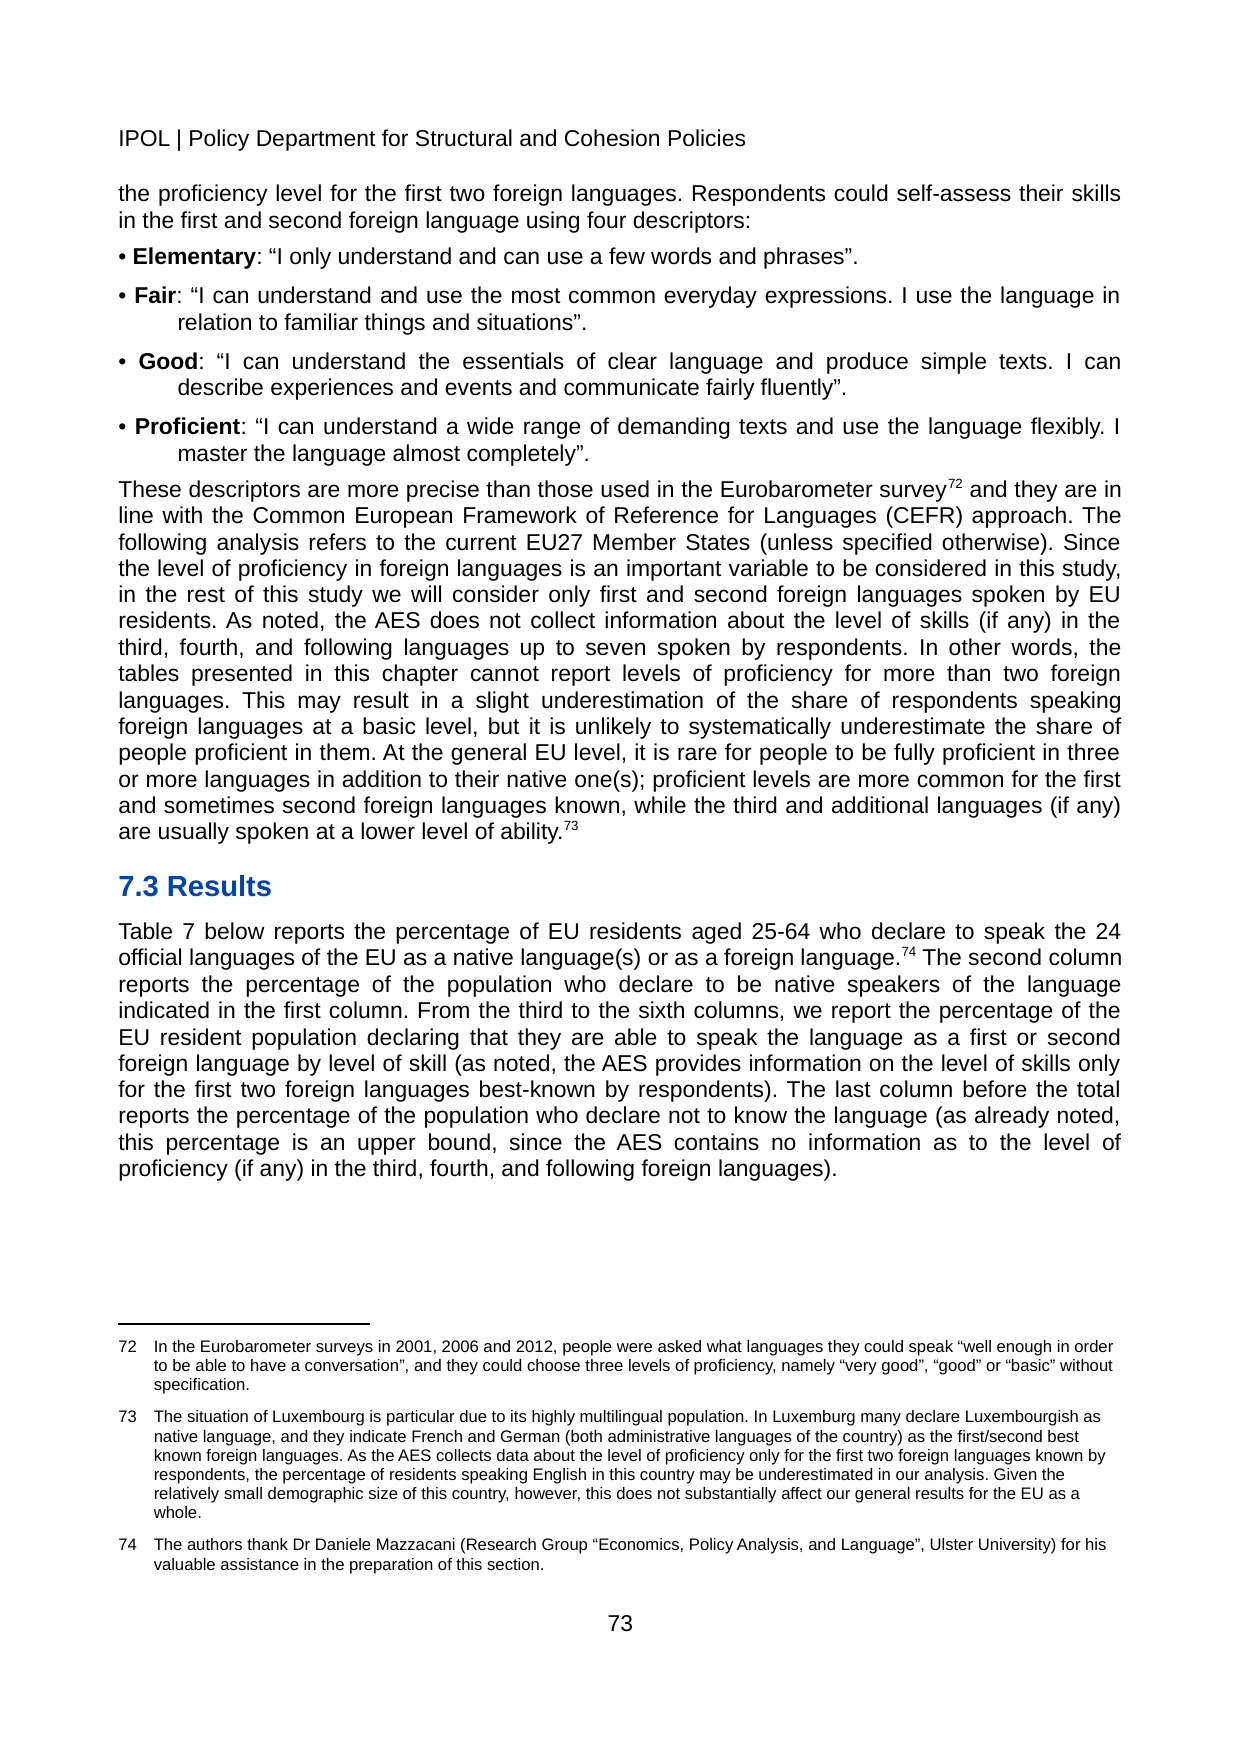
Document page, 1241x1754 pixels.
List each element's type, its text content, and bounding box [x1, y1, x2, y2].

text In the Eurobarometer surveys in 2001, 2006 and 2012, people were asked what languages they could speak “well enough in order to be able to have a conversation”, and they could choose three levels of proficiency, namely “very good”, “good” or “basic” without specification. [118, 1337, 1122, 1394]
text The authors thank Dr Daniele Mazzacani (Research Group “Economics, Policy Analysis, and Language”, Ulster University) for his valuable assistance in the preparation of this section. [118, 1535, 1122, 1573]
text Table 7 below reports the percentage of EU residents aged 25-64 who declare to speak the 24 official languages of the EU as a native language(s) or as a foreign language. The second column reports the percentage of the population who declare to be native speakers of the language indicated in the first column. From the third to the sixth columns, we report the percentage of the EU resident population declaring that they are able to speak the language as a first or second foreign language by level of skill (as noted, the AES provides information on the level of skills only for the first two foreign languages best-known by respondents). The last column before the total reports the percentage of the population who declare not to know the language (as already noted, this percentage is an upper bound, since the AES contains no information as to the level of proficiency (if any) in the third, fourth, and following foreign languages). [118, 918, 1122, 1182]
text • Elementary: “I only understand and can use a few words and phrases”. [118, 243, 1122, 269]
text The situation of Luxembourg is particular due to its highly multilingual population. In Luxemburg many declare Luxembourgish as native language, and they indicate French and German (both administrative languages of the country) as the first/second best known foreign languages. As the AES collects data about the level of proficiency only for the first two foreign languages known by respondents, the percentage of residents speaking English in this country may be underestimated in our analysis. Given the relatively small demographic size of this country, however, this does not substantially affect our general results for the EU as a whole. [118, 1407, 1122, 1522]
text These descriptors are more precise than those used in the Eurobarometer survey and they are in line with the Common European Framework of Reference for Languages (CEFR) approach. The following analysis refers to the current EU27 Member States (unless specified otherwise). Since the level of proficiency in foreign languages is an important variable to be considered in this study, in the rest of this study we will consider only first and second foreign languages spoken by EU residents. As noted, the AES does not collect information about the level of skills (if any) in the third, fourth, and following languages up to seven spoken by respondents. In other words, the tables presented in this chapter cannot report levels of proficiency for more than two foreign languages. This may result in a slight underestimation of the share of respondents speaking foreign languages at a basic level, but it is unlikely to systematically underestimate the share of people proficient in them. At the general EU level, it is rare for people to be fully proficient in three or more languages in addition to their native one(s); proficient levels are more common for the first and sometimes second foreign languages known, while the third and additional languages (if any) are usually spoken at a lower level of ability. [118, 476, 1122, 845]
text • Proficient: “I can understand a wide range of demanding texts and use the language flexibly. I master the language almost completely”. [118, 413, 1122, 466]
subtitle 7.3 Results [118, 869, 1122, 902]
text the proficiency level for the first two foreign languages. Respondents could self-assess their skills in the first and second foreign language using four descriptors: [118, 180, 1122, 233]
text • Fair: “I can understand and use the most common everyday expressions. I use the language in relation to familiar things and situations”. [118, 282, 1122, 335]
text • Good: “I can understand the essentials of clear language and produce simple texts. I can describe experiences and events and communicate fairly fluently”. [118, 348, 1122, 400]
